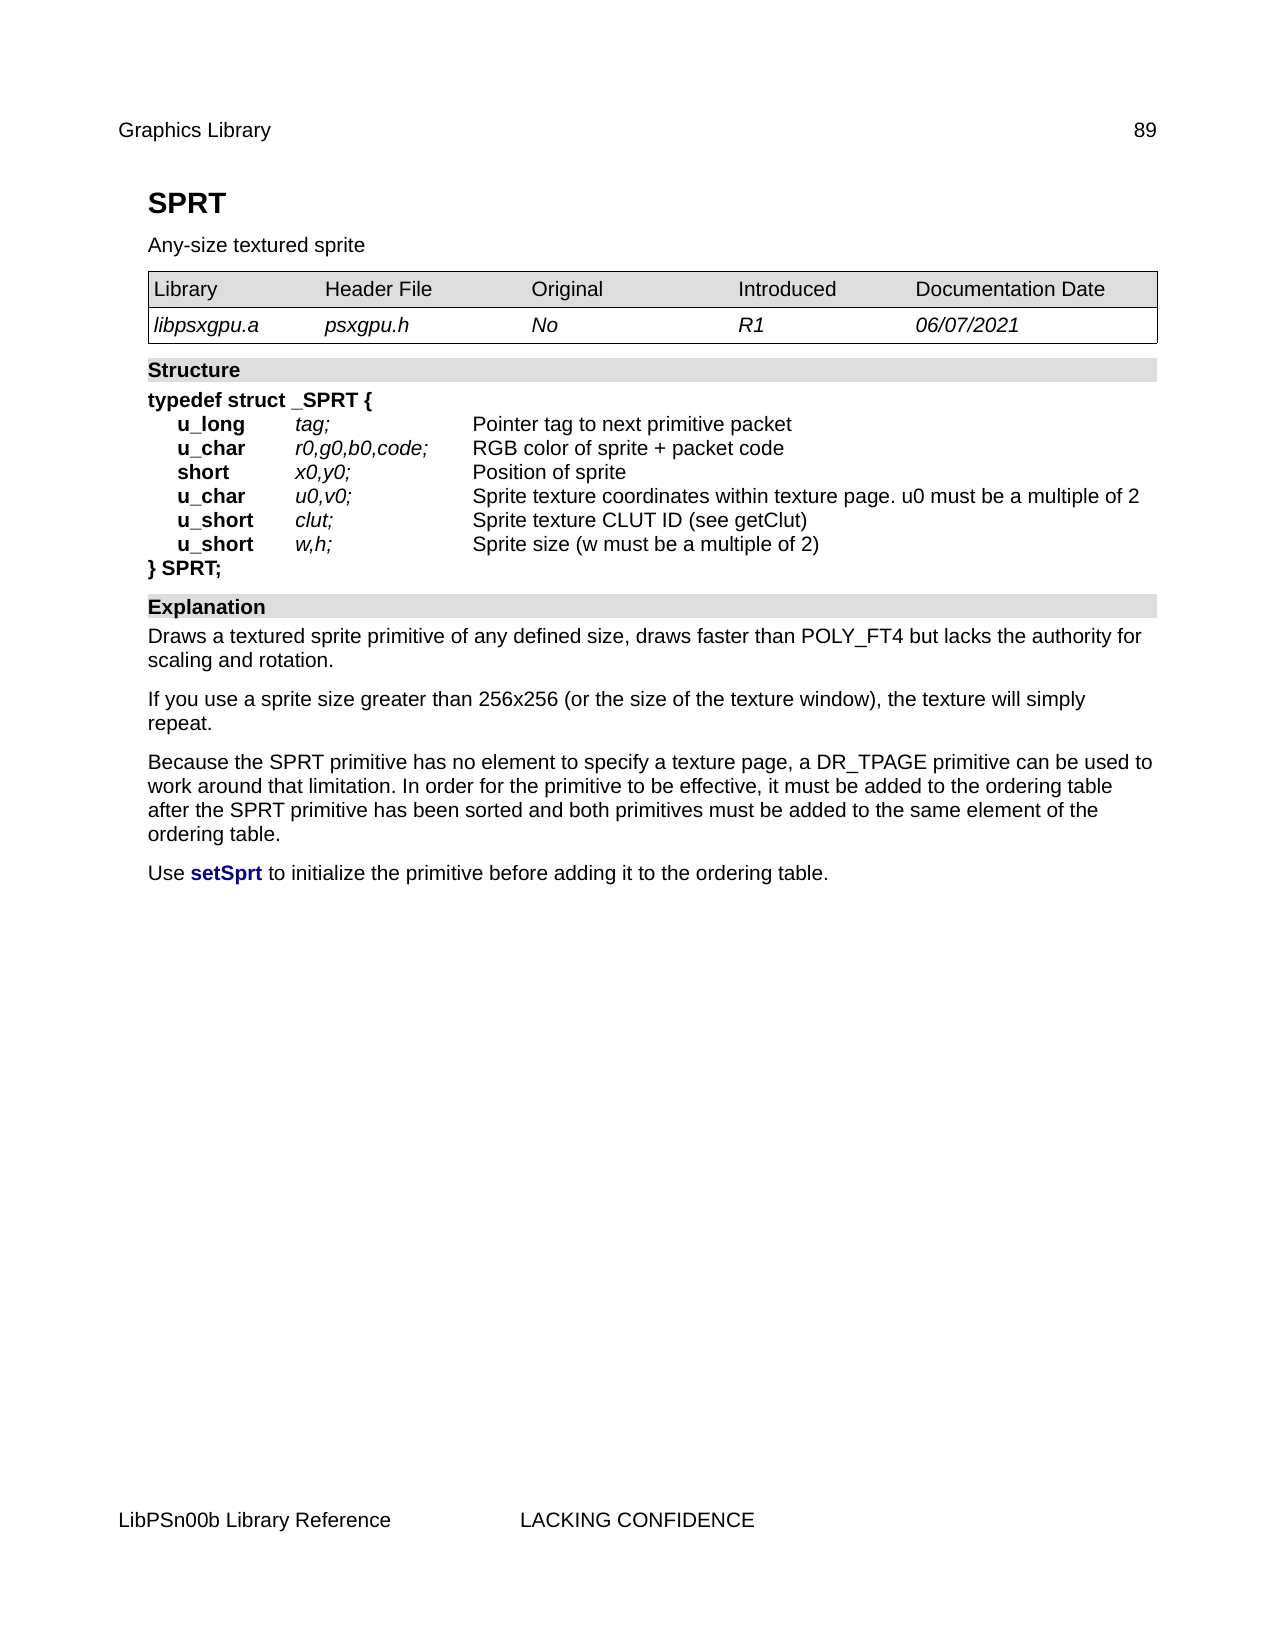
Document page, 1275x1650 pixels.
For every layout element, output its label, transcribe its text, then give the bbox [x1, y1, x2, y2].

text short x0,y0; Position of sprite [148, 460, 1157, 484]
text Any-size textured sprite [148, 232, 1157, 256]
text u_char r0,g0,b0,code; RGB color of sprite + packet code [148, 436, 1157, 460]
text u_short w,h; Sprite size (w must be a multiple of 2) [148, 532, 1157, 556]
text u_char u0,v0; Sprite texture coordinates within texture page. u0 must be a multiple of 2 [148, 484, 1157, 508]
text } SPRT; [148, 556, 1157, 579]
subtitle Explanation [148, 594, 1157, 618]
text u_long tag; Pointer tag to next primitive packet [148, 412, 1157, 436]
text If you use a sprite size greater than 256x256 (or the size of the texture window), the texture will simply repeat. [148, 687, 1157, 735]
text libpsxgpu.a psxgpu.h No R1 06/07/2021 [149, 308, 1157, 343]
text u_short clut; Sprite texture CLUT ID (see getClut) [148, 508, 1157, 532]
text typedef struct _SPRT { [148, 388, 1157, 412]
text Use setSprt to initialize the primitive before adding it to the ordering table. [148, 860, 1157, 884]
text Draws a textured sprite primitive of any defined size, draws faster than POLY_FT4 but lacks the authority for scaling and rotation. [148, 624, 1157, 672]
text Because the SPRT primitive has no element to specify a texture page, a DR_TPAGE primitive can be used to work around that limitation. In order for the primitive to be effective, it must be added to the ordering table after the SPRT primitive has been sorted and both primitives must be added to the same element of the ordering table. [148, 750, 1157, 846]
text Library Header File Original Introduced Documentation Date [149, 272, 1157, 307]
subtitle SPRT [148, 186, 1157, 220]
subtitle Structure [148, 358, 1157, 382]
